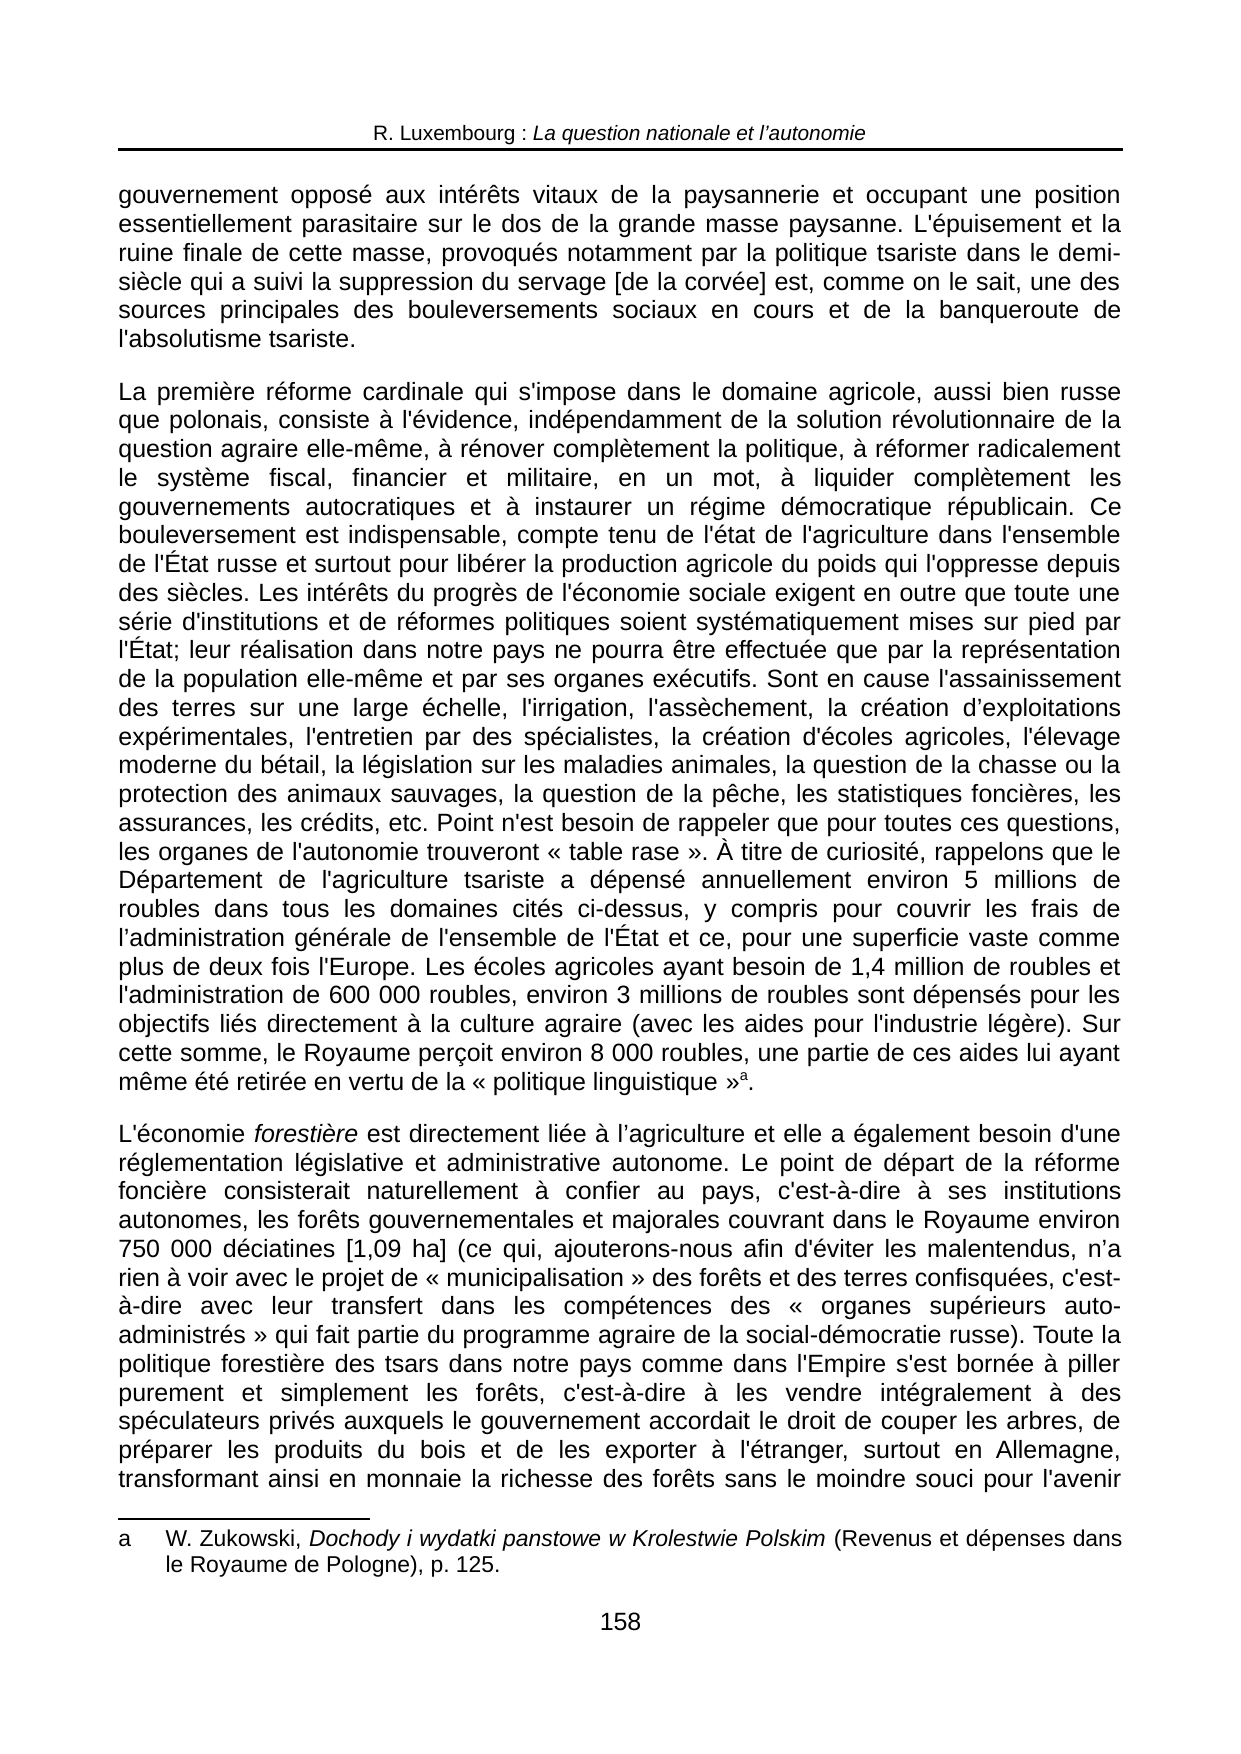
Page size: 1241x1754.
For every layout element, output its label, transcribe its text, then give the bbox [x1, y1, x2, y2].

text W. Zukowski, Dochody i wydatki panstowe w Krolestwie Polskim (Revenus et dépenses dans le Royaume de Pologne), p. 125. [118, 1525, 1123, 1578]
text La première réforme cardinale qui s'impose dans le domaine agricole, aussi bien russe que polonais, consiste à l'évidence, indépendamment de la solution révolutionnaire de la question agraire elle-même, à rénover complètement la politique, à réformer radicalement le système fiscal, financier et militaire, en un mot, à liquider complètement les gouvernements autocratiques et à instaurer un régime démocratique républicain. Ce bouleversement est indispensable, compte tenu de l'état de l'agriculture dans l'ensemble de l'État russe et surtout pour libérer la production agricole du poids qui l'oppresse depuis des siècles. Les intérêts du progrès de l'économie sociale exigent en outre que toute une série d'institutions et de réformes politiques soient systématiquement mises sur pied par l'État; leur réalisation dans notre pays ne pourra être effectuée que par la représentation de la population elle-même et par ses organes exécutifs. Sont en cause l'assainissement des terres sur une large échelle, l'irrigation, l'assèchement, la création d’exploitations expérimentales, l'entretien par des spécialistes, la création d'écoles agricoles, l'élevage moderne du bétail, la législation sur les maladies animales, la question de la chasse ou la protection des animaux sauvages, la question de la pêche, les statistiques foncières, les assurances, les crédits, etc. Point n'est besoin de rappeler que pour toutes ces questions, les organes de l'autonomie trouveront « table rase ». À titre de curiosité, rappelons que le Département de l'agriculture tsariste a dépensé annuellement environ 5 millions de roubles dans tous les domaines cités ci-dessus, y compris pour couvrir les frais de l’administration générale de l'ensemble de l'État et ce, pour une superficie vaste comme plus de deux fois l'Europe. Les écoles agricoles ayant besoin de 1,4 million de roubles et l'administration de 600 000 roubles, environ 3 millions de roubles sont dépensés pour les objectifs liés directement à la culture agraire (avec les aides pour l'industrie légère). Sur cette somme, le Royaume perçoit environ 8 000 roubles, une partie de ces aides lui ayant même été retirée en vertu de la « politique linguistique ». [118, 377, 1123, 1095]
text gouvernement opposé aux intérêts vitaux de la paysannerie et occupant une position essentiellement parasitaire sur le dos de la grande masse paysanne. L'épuisement et la ruine finale de cette masse, provoqués notamment par la politique tsariste dans le demi-siècle qui a suivi la suppression du servage [de la corvée] est, comme on le sait, une des sources principales des bouleversements sociaux en cours et de la banqueroute de l'absolutisme tsariste. [118, 181, 1123, 353]
text L'économie forestière est directement liée à l’agriculture et elle a également besoin d'une réglementation législative et administrative autonome. Le point de départ de la réforme foncière consisterait naturellement à confier au pays, c'est-à-dire à ses institutions autonomes, les forêts gouvernementales et majorales couvrant dans le Royaume environ 750 000 déciatines [1,09 ha] (ce qui, ajouterons-nous afin d'éviter les malentendus, n’a rien à voir avec le projet de « municipalisation » des forêts et des terres confisquées, c'est-à-dire avec leur transfert dans les compétences des « organes supérieurs auto-administrés » qui fait partie du programme agraire de la social-démocratie russe). Toute la politique forestière des tsars dans notre pays comme dans l'Empire s'est bornée à piller purement et simplement les forêts, c'est-à-dire à les vendre intégralement à des spéculateurs privés auxquels le gouvernement accordait le droit de couper les arbres, de préparer les produits du bois et de les exporter à l'étranger, surtout en Allemagne, transformant ainsi en monnaie la richesse des forêts sans le moindre souci pour l'avenir [118, 1119, 1123, 1493]
